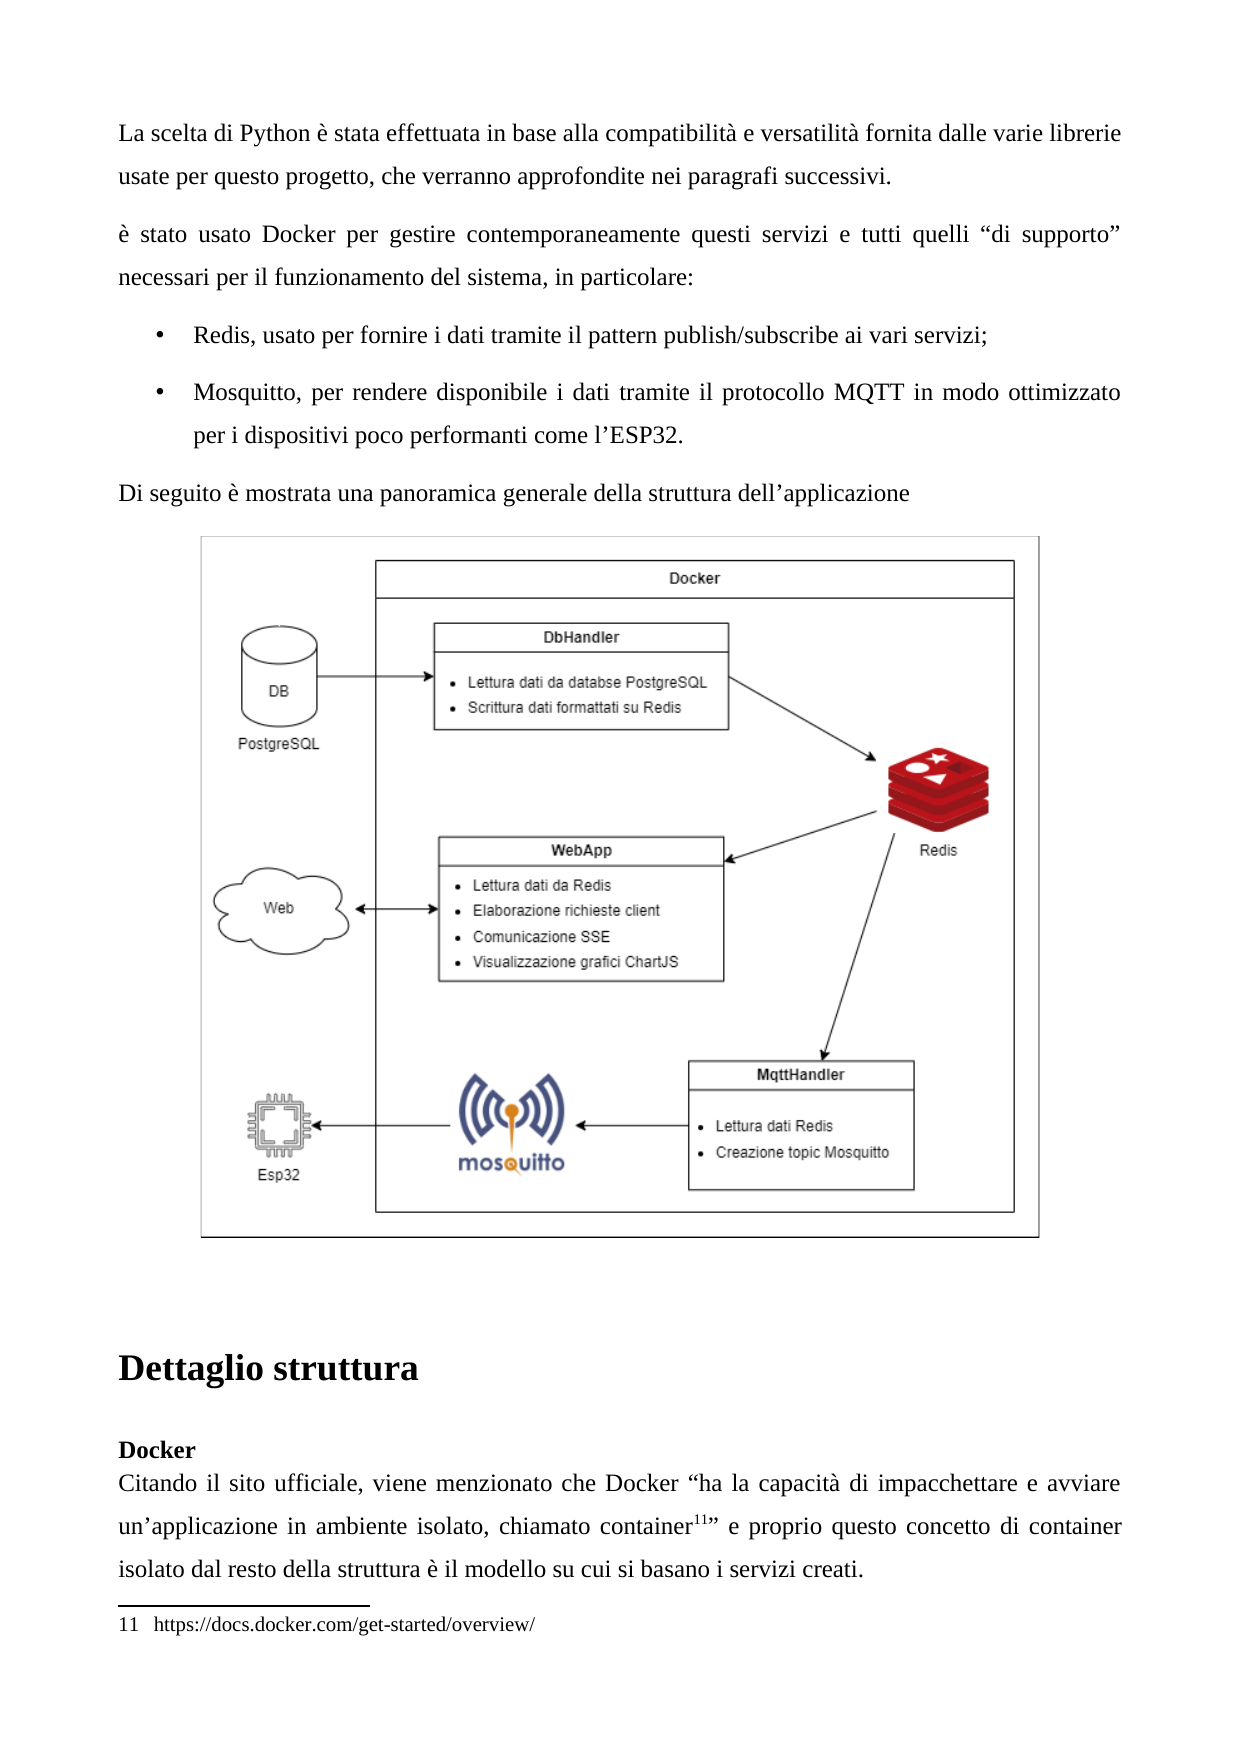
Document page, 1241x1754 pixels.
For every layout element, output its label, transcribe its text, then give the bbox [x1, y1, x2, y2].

list Mosquitto, per rendere disponibile i dati tramite il protocollo MQTT in modo ottimizzato per i dispositivi poco performanti come l’ESP32. [156, 377, 1122, 449]
text La scelta di Python è stata effettuata in base alla compatibilità e versatilità fornita dalle varie librerie usate per questo progetto, che verranno approfondite nei paragrafi successivi. [118, 118, 1122, 190]
text è stato usato Docker per gestire contemporaneamente questi servizi e tutti quelli “di supporto” necessari per il funzionamento del sistema, in particolare: [118, 219, 1122, 291]
text Citando il sito ufficiale, viene menzionato che Docker “ha la capacità di impacchettare e avviare un’applicazione in ambiente isolato, chiamato container” e proprio questo concetto di container isolato dal resto della struttura è il modello su cui si basano i servizi creati. [118, 1468, 1122, 1583]
text Di seguito è mostrata una panoramica generale della struttura dell’applicazione [118, 478, 1122, 507]
picture [200, 536, 1040, 1238]
subtitle Docker [118, 1435, 1122, 1464]
text Dettaglio struttura [118, 1346, 1122, 1389]
list Redis, usato per fornire i dati tramite il pattern publish/subscribe ai vari servizi; [156, 320, 1122, 348]
text https://docs.docker.com/get-started/overview/ [118, 1612, 1122, 1636]
